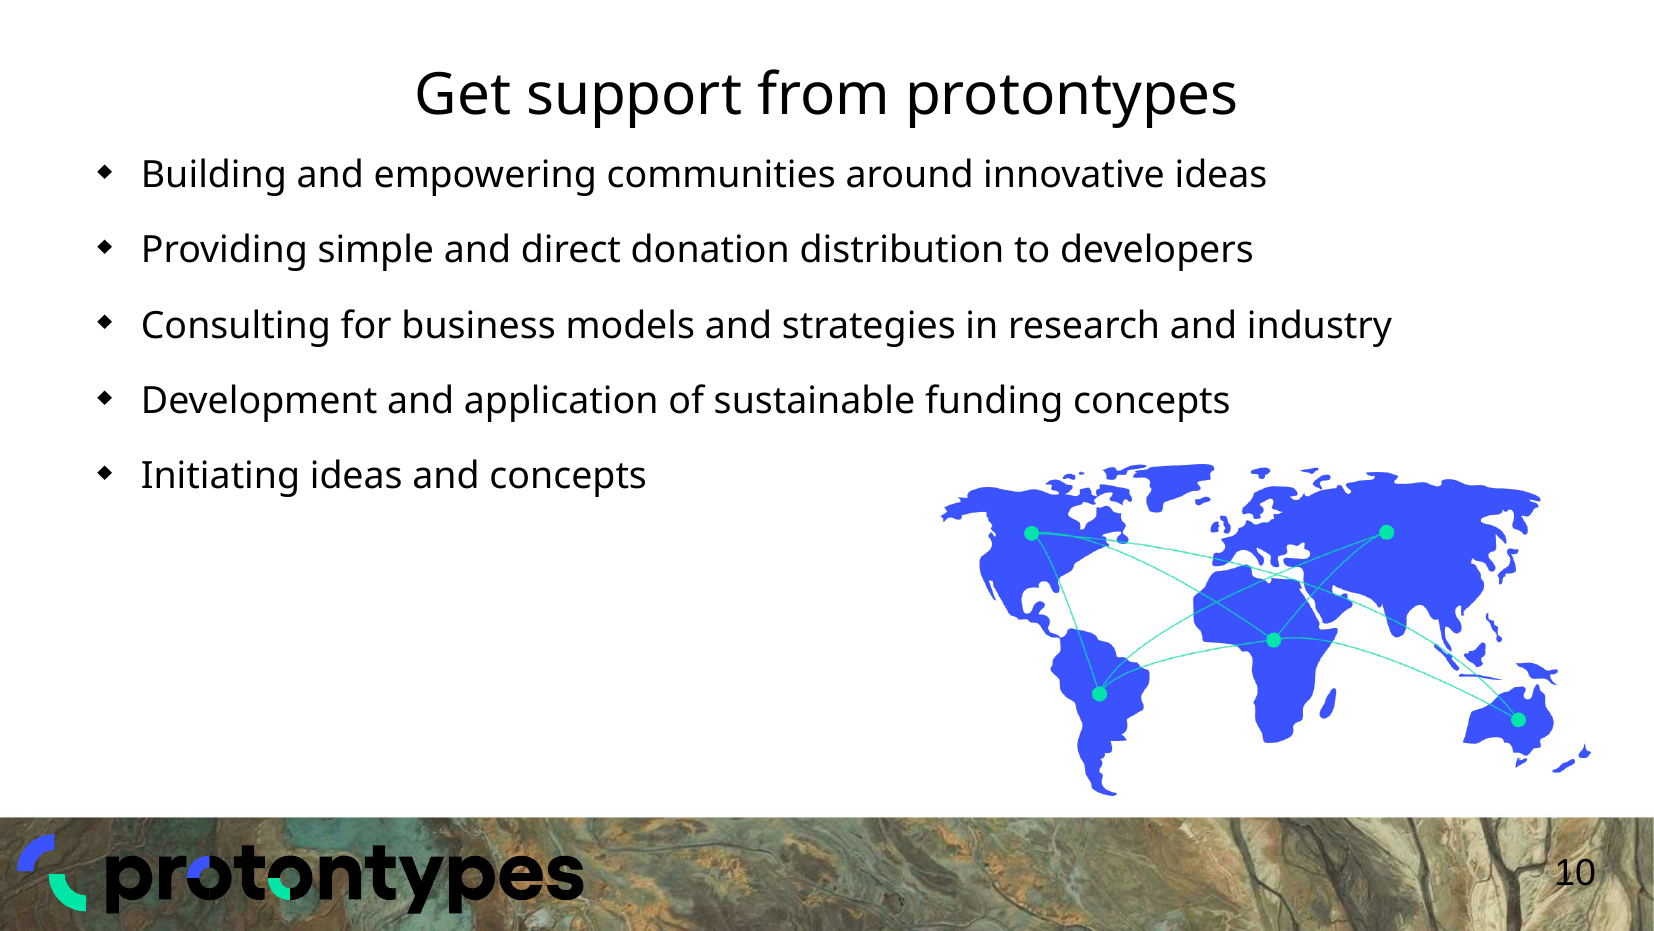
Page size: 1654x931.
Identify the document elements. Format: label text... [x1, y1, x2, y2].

picture [0, 0, 1654, 931]
title Get support from protontypes [82, 37, 1571, 147]
list Building and empowering communities around innovative ideas Providing simple and direct donation distribution to developers Consulting for business models and strategies in research and industry Development and application of sustainable funding concepts Initiating ideas and concepts [82, 147, 1571, 502]
